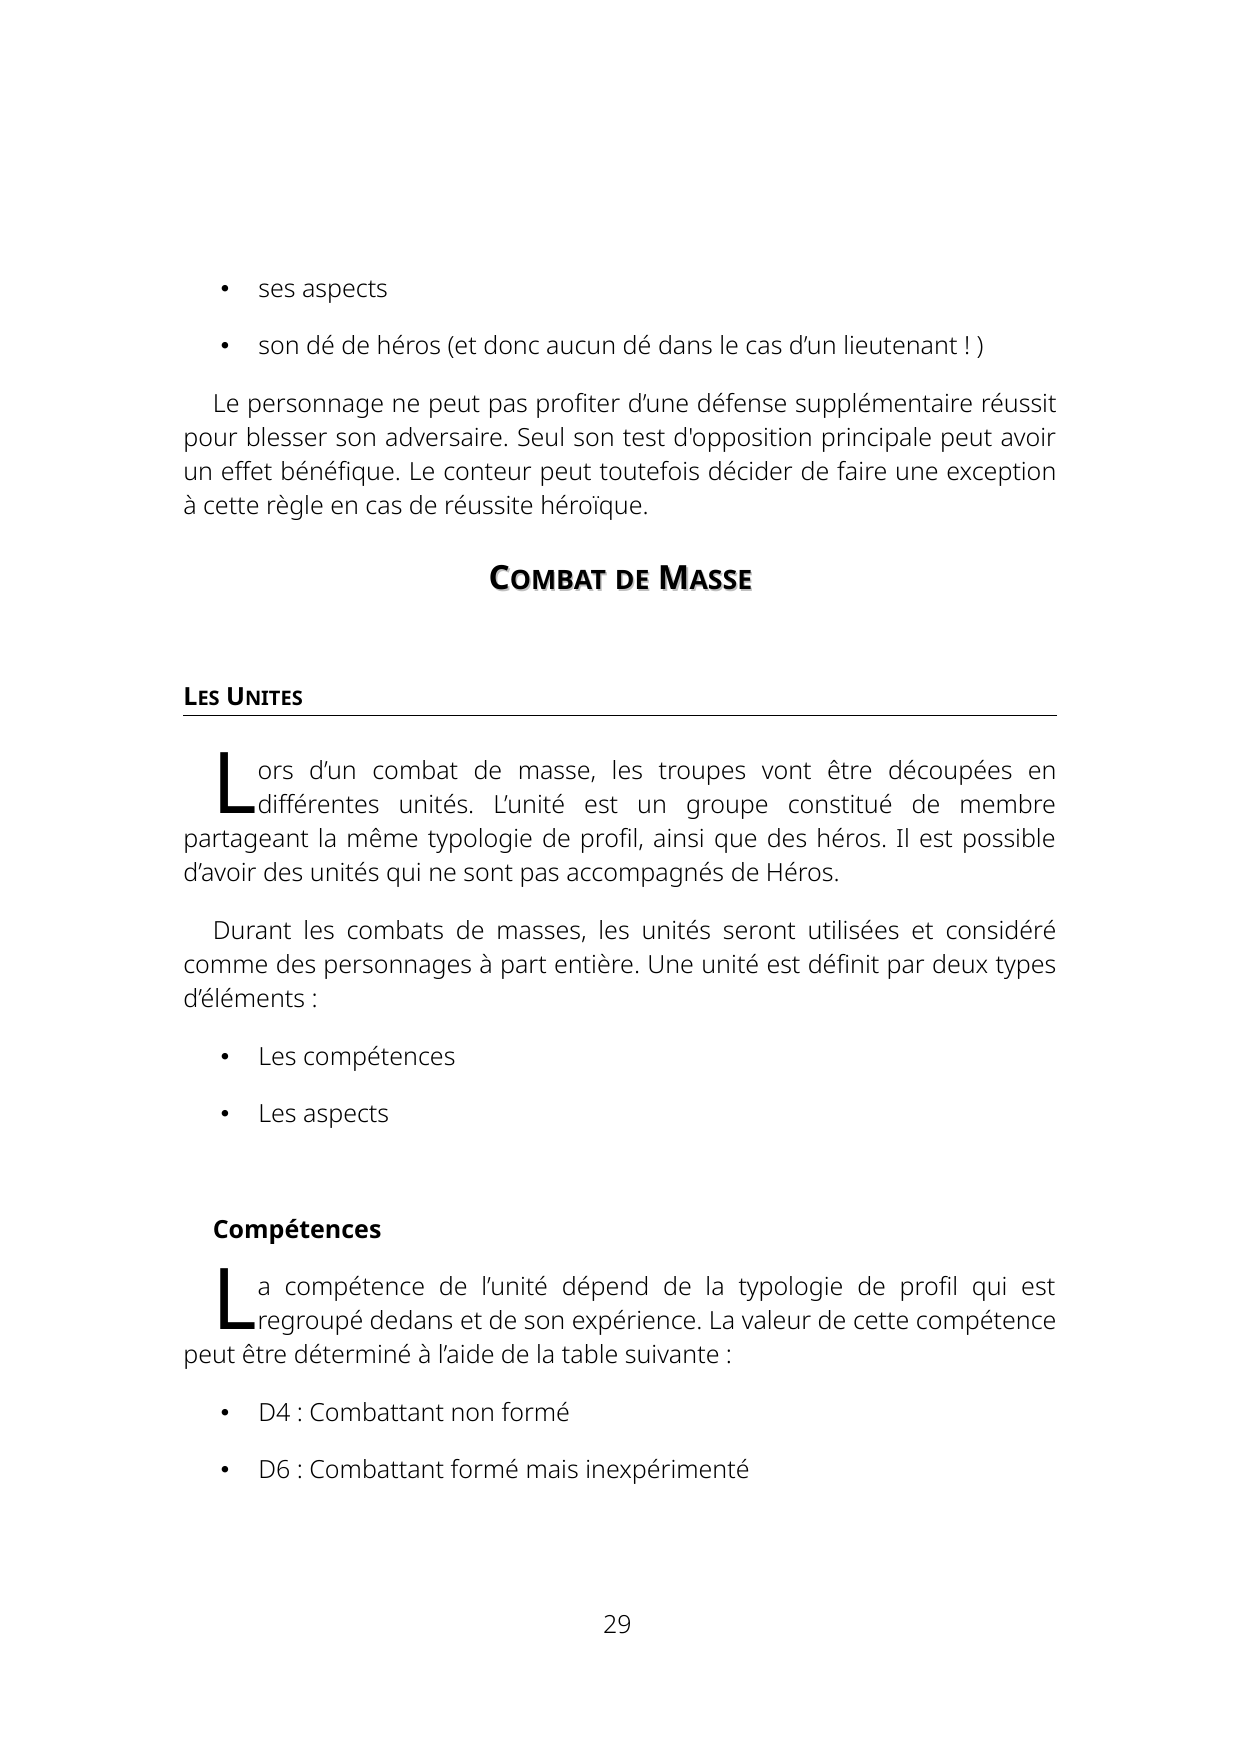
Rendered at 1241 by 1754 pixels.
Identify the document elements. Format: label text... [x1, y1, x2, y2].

list Les compétences [221, 1038, 1057, 1072]
list D4 : Combattant non formé [221, 1394, 1057, 1429]
text La compétence de l’unité dépend de la typologie de profil qui est regroupé dedans et de son expérience. La valeur de cette compétence peut être déterminé à l’aide de la table suivante : [183, 1269, 1057, 1371]
text Compétences [183, 1211, 1057, 1245]
text Lors d’un combat de masse, les troupes vont être découpées en différentes unités. L’unité est un groupe constitué de membre partageant la même typologie de profil, ainsi que des héros. Il est possible d’avoir des unités qui ne sont pas accompagnés de Héros. [183, 753, 1057, 889]
list Les aspects [221, 1096, 1057, 1130]
list ses aspects [221, 270, 1057, 304]
list son dé de héros (et donc aucun dé dans le cas d’un lieutenant ! ) [221, 328, 1057, 362]
text Durant les combats de masses, les unités seront utilisées et considéré comme des personnages à part entière. Une unité est définit par deux types d’éléments : [183, 913, 1057, 1015]
subtitle Combat de Masse [183, 554, 1057, 599]
subtitle Les Unites [183, 679, 1057, 715]
text Le personnage ne peut pas profiter d’une défense supplémentaire réussit pour blesser son adversaire. Seul son test d'opposition principale peut avoir un effet bénéfique. Le conteur peut toutefois décider de faire une exception à cette règle en cas de réussite héroïque. [183, 385, 1057, 522]
list D6 : Combattant formé mais inexpérimenté [221, 1452, 1057, 1486]
